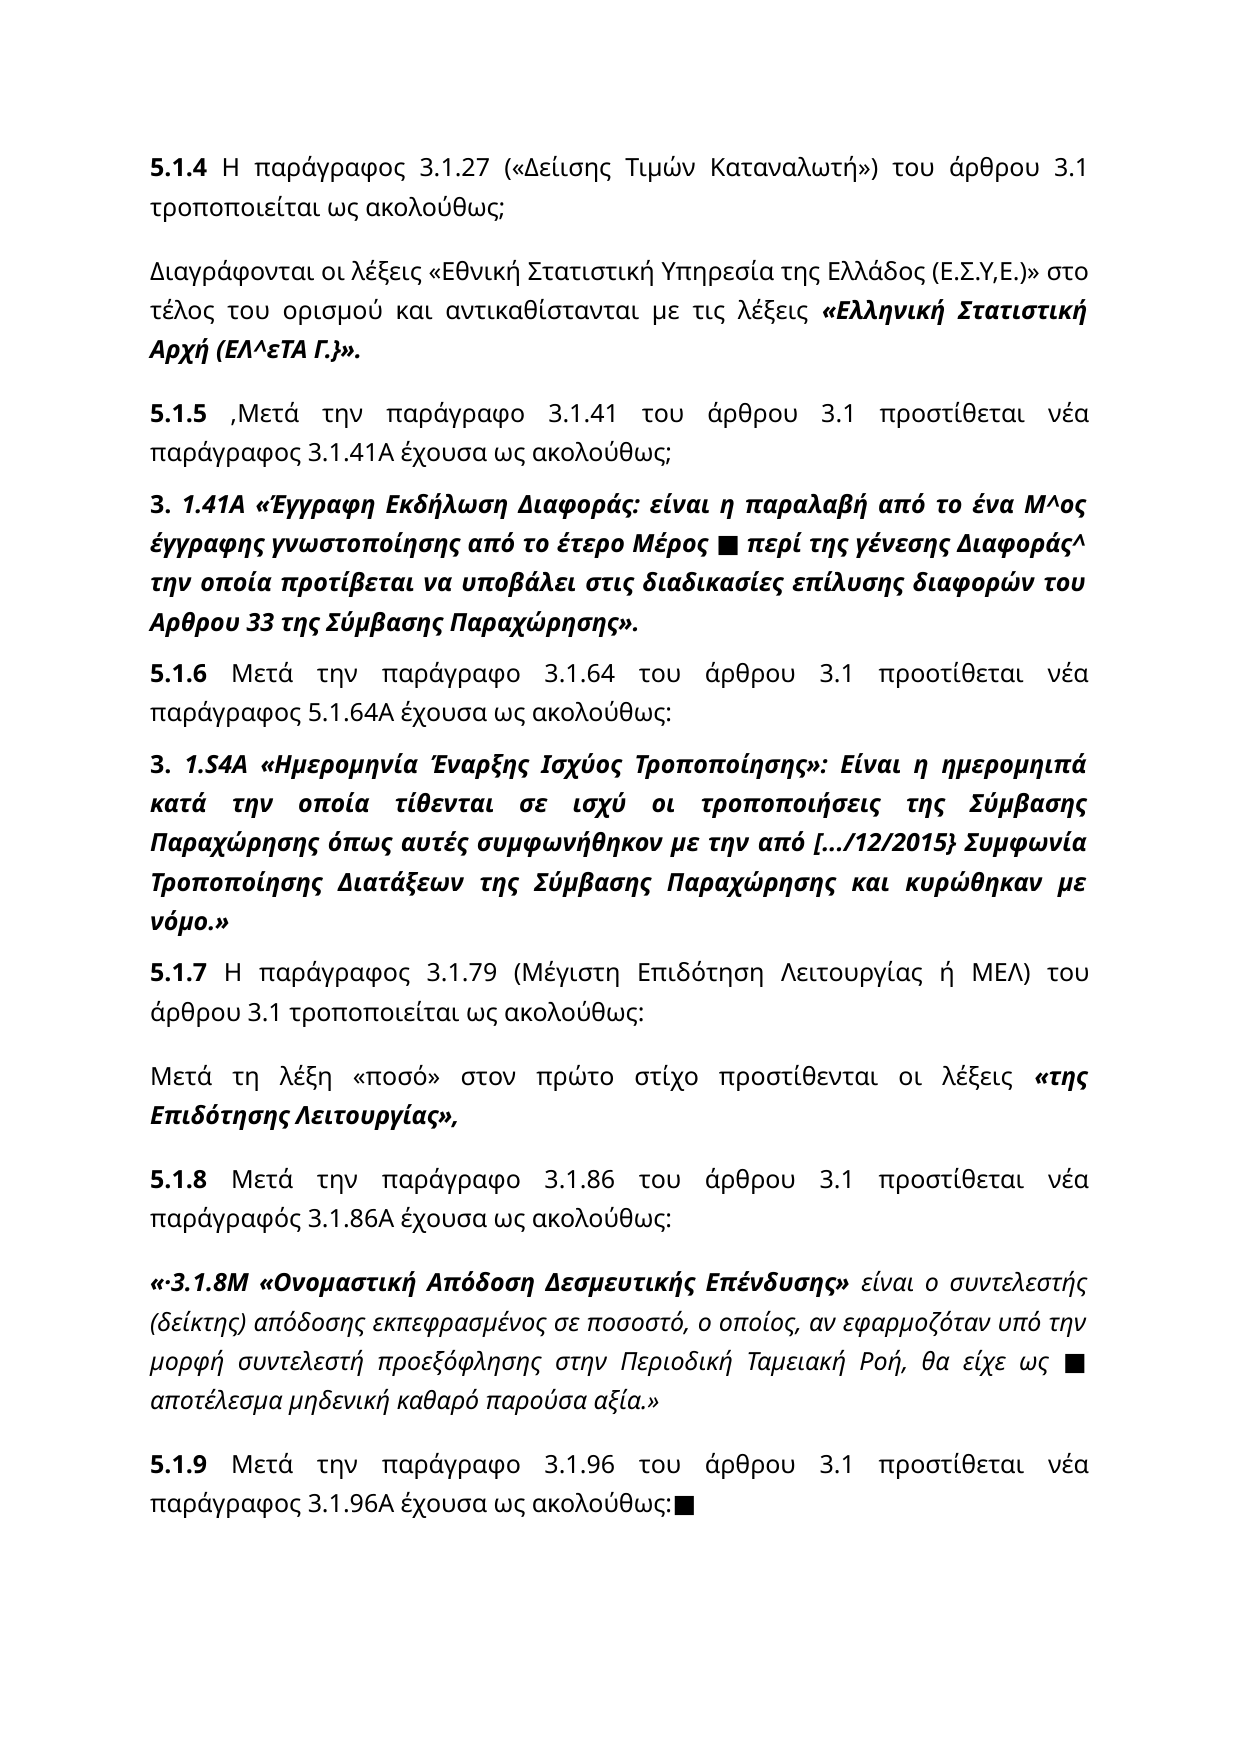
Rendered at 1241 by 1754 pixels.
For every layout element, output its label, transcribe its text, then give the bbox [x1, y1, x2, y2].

text 5.1.5 ,Μετά την παράγραφο 3.1.41 του άρθρου 3.1 προστίθεται νέα παράγραφος 3.1.41A έχουσα ως ακολούθως; [150, 396, 1090, 469]
text 5.1.7 Η παράγραφος 3.1.79 (Μέγιστη Επιδότηση Λειτουργίας ή ΜΕΛ) του άρθρου 3.1 τροποποιείται ως ακολούθως: [150, 955, 1090, 1028]
text Διαγράφονται οι λέξεις «Εθνική Στατιστική Υπηρεσία της Ελλάδος (Ε.Σ.Υ,Ε.)» στο τέλος του ορισμού και αντικαθίστανται με τις λέξεις «Ελληνική Στατιστική Αρχή (ΕΛ^εΤΑ Γ.}». [150, 253, 1090, 366]
text Μετά τη λέξη «ποσό» στον πρώτο στίχο προστίθενται οι λέξεις «της Επιδότησης Λειτουργίας», [150, 1058, 1090, 1132]
text 5.1.9 Μετά την παράγραφο 3.1.96 του άρθρου 3.1 προστίθεται νέα παράγραφος 3.1.96A έχουσα ως ακολούθως:■ [150, 1447, 1090, 1520]
text 5.1.4 Η παράγραφος 3.1.27 («Δείισης Τιμών Καταναλωτή») του άρθρου 3.1 τροποποιείται ως ακολούθως; [150, 150, 1090, 223]
text 5.1.8 Μετά την παράγραφο 3.1.86 του άρθρου 3.1 προστίθεται νέα παράγραφός 3.1.86A έχουσα ως ακολούθως: [150, 1162, 1090, 1235]
text 3. 1.41A «Έγγραφη Εκδήλωση Διαφοράς: είναι η παραλαβή από το ένα Μ^ος έγγραφης γνωστοποίησης από το έτερο Μέρος ■ περί της γένεσης Διαφοράς^ την οποία προτίβεται να υποβάλει στις διαδικασίες επίλυσης διαφορών του Αρθρου 33 της Σύμβασης Παραχώρησης». [150, 487, 1090, 638]
text «·3.1.8Μ «Ονομαστική Απόδοση Δεσμευτικής Επένδυσης» είναι ο συντελεστής (δείκτης) απόδοσης εκπεφρασμένος σε ποσοστό, ο οποίος, αν εφαρμοζόταν υπό την μορφή συντελεστή προεξόφλησης στην Περιοδική Ταμειακή Ροή, θα είχε ως ■ αποτέλεσμα μηδενική καθαρό παρούσα αξία.» [150, 1265, 1090, 1417]
text 5.1.6 Μετά την παράγραφο 3.1.64 του άρθρου 3.1 προοτίθεται νέα παράγραφος 5.1.64A έχουσα ως ακολούθως: [150, 656, 1090, 729]
text 3. 1.S4A «Ημερομηνία Έναρξης Ισχύος Τροποποίησης»: Είναι η ημερομηιπά κατά την οποία τίθενται σε ισχύ οι τροποποιήσεις της Σύμβασης Παραχώρησης όπως αυτές συμφωνήθηκον με την από [.../12/2015} Συμφωνία Τροποποίησης Διατάξεων της Σύμβασης Παραχώρησης και κυρώθηκαν με νόμο.» [150, 747, 1090, 937]
